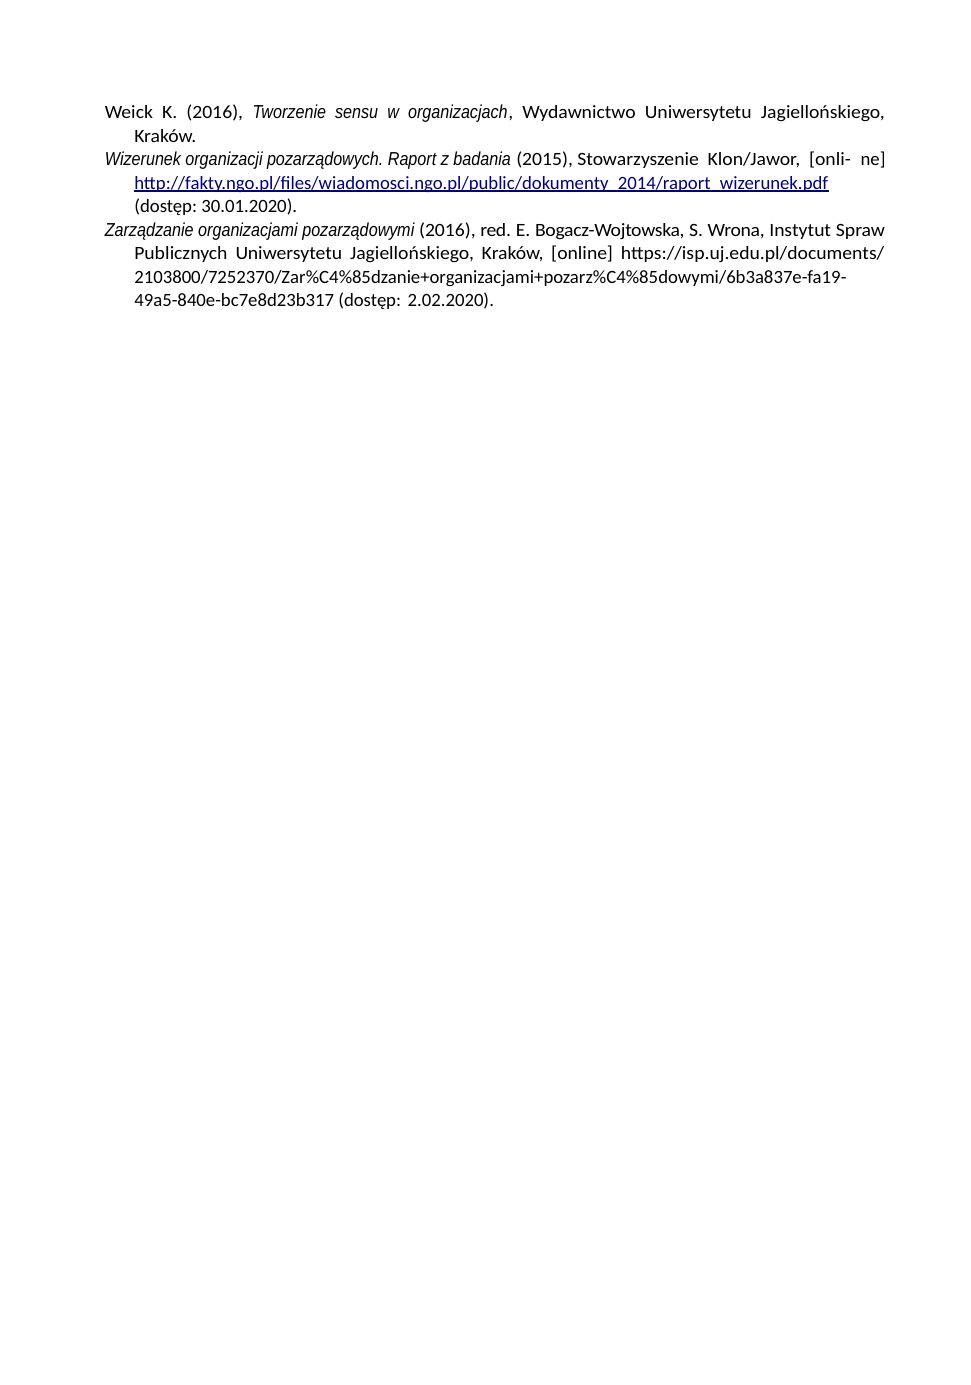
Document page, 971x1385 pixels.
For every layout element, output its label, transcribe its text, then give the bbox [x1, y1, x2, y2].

text Wizerunek organizacji pozarządowych. Raport z badania (2015), Stowarzyszenie Klon/Jawor, [onli- ne] http://fakty.ngo.pl/files/wiadomosci.ngo.pl/public/dokumenty_2014/raport_wizerunek.pdf (dostęp: 30.01.2020). [104, 147, 885, 217]
text Zarządzanie organizacjami pozarządowymi (2016), red. E. Bogacz-Wojtowska, S. Wrona, Instytut Spraw Publicznych Uniwersytetu Jagiellońskiego, Kraków, [online] https://isp.uj.edu.pl/documents/ 2103800/7252370/Zar%C4%85dzanie+organizacjami+pozarz%C4%85dowymi/6b3a837e-fa19- 49a5-840e-bc7e8d23b317 (dostęp: 2.02.2020). [104, 218, 885, 311]
text Weick K. (2016), Tworzenie sensu w organizacjach, Wydawnictwo Uniwersytetu Jagiellońskiego, Kraków. [104, 100, 885, 147]
